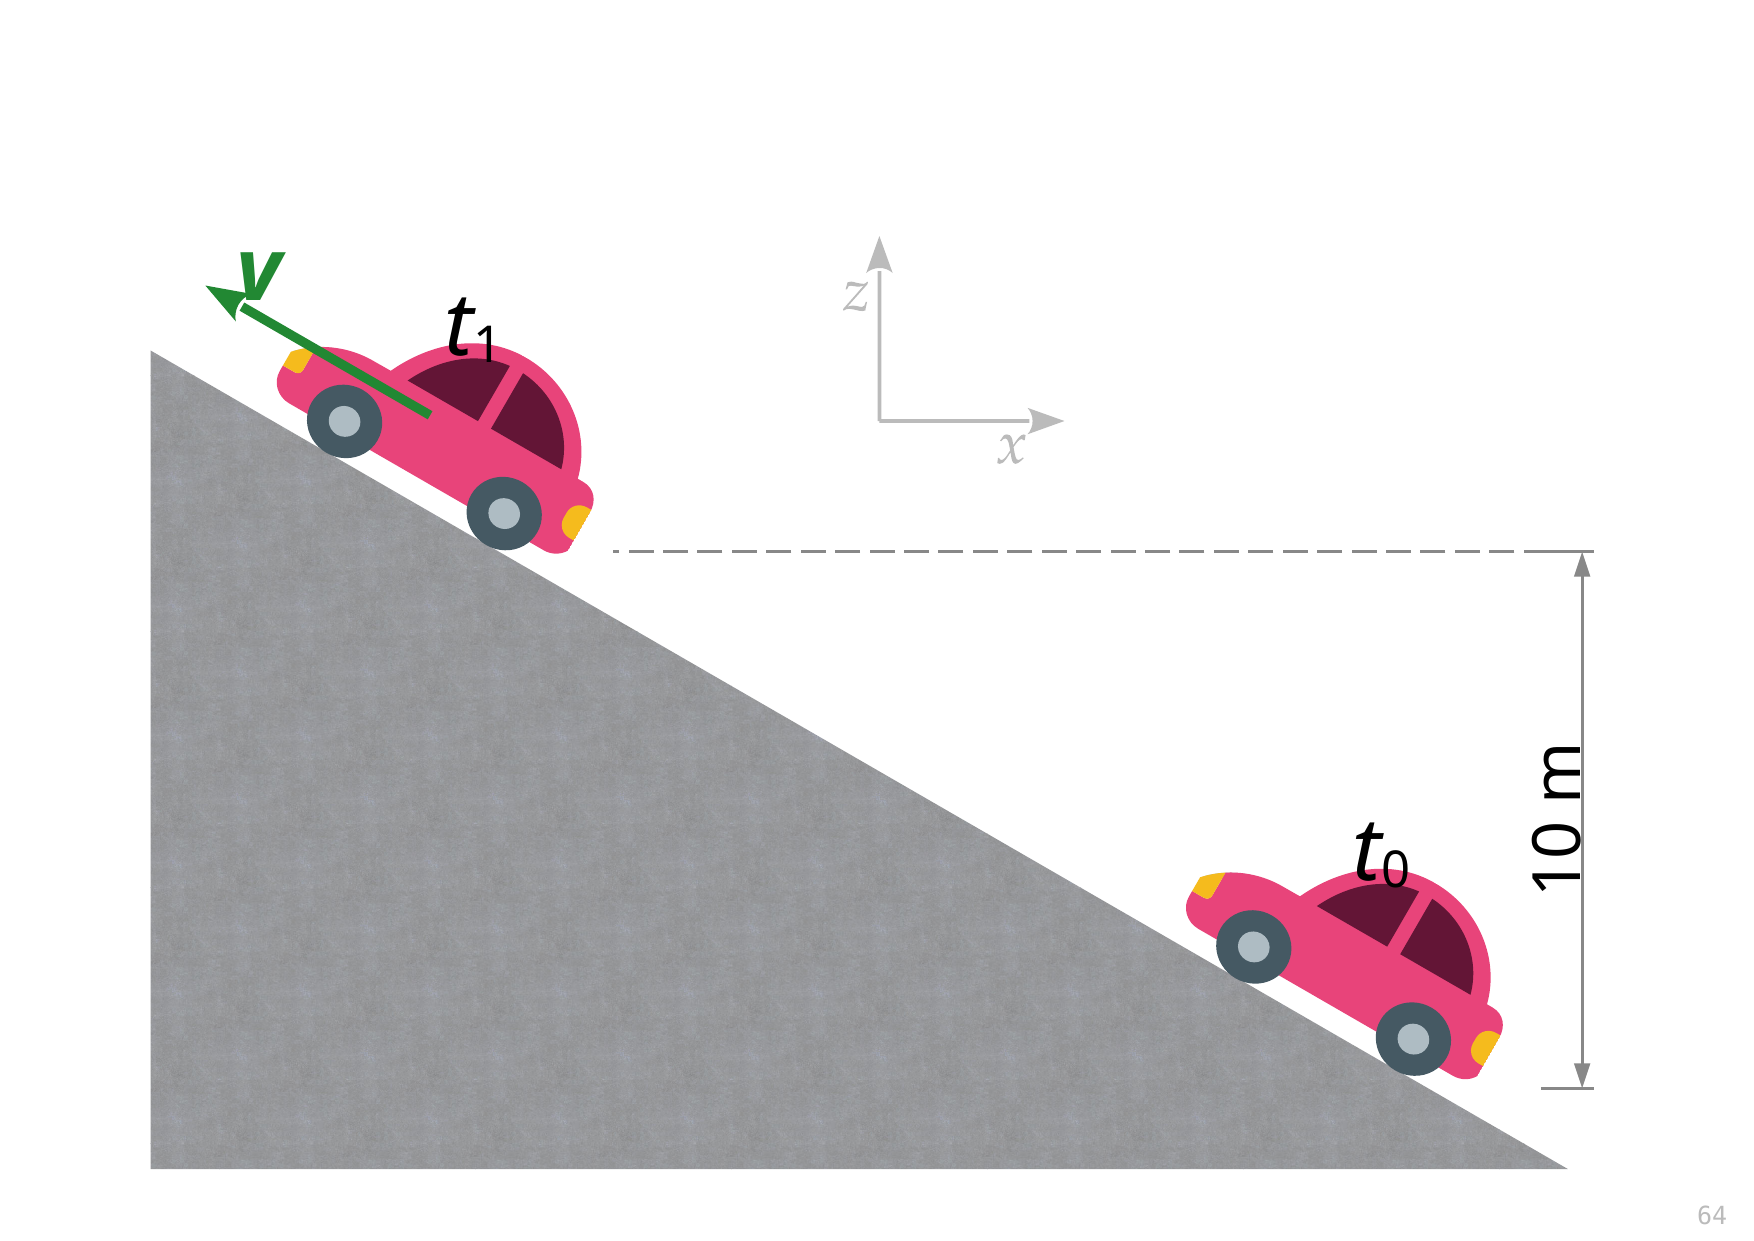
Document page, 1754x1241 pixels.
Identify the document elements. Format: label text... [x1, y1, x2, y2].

text_box v [221, 199, 301, 302]
text_box [150, 350, 1568, 1170]
picture [256, 254, 642, 582]
text_box t1 [430, 254, 515, 357]
text_box [997, 434, 1026, 464]
text_box [877, 271, 1030, 423]
text_box [866, 236, 893, 274]
text_box t0 [1338, 779, 1423, 883]
picture [1165, 779, 1551, 1108]
text_box [843, 281, 868, 312]
text_box [1027, 407, 1065, 435]
